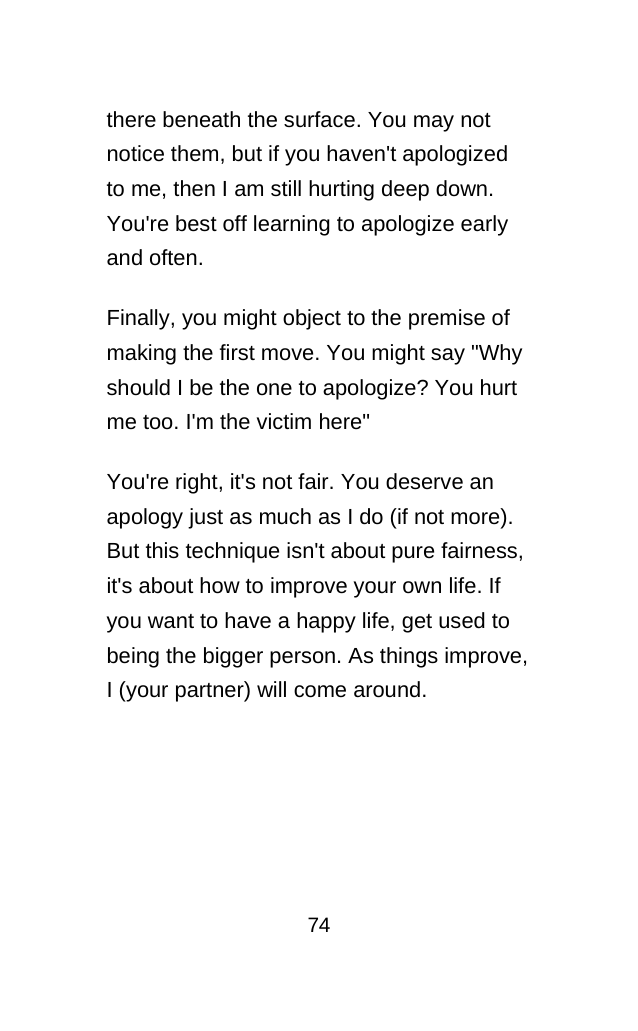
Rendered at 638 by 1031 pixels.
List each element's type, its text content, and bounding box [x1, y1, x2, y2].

text You're right, it's not fair. You deserve an apology just as much as I do (if not more). But this technique isn't about pure fairness, it's about how to improve your own life. If you want to have a happy life, get used to being the bigger person. As things improve, I (your partner) will come around. [106, 469, 531, 702]
text there beneath the surface. You may not notice them, but if you haven't apologized to me, then I am still hurting deep down. You're best off learning to apologize early and often. [106, 106, 531, 270]
text Finally, you might object to the premise of making the first move. You might say "Why should I be the one to apologize? You hurt me too. I'm the victim here" [106, 305, 531, 434]
